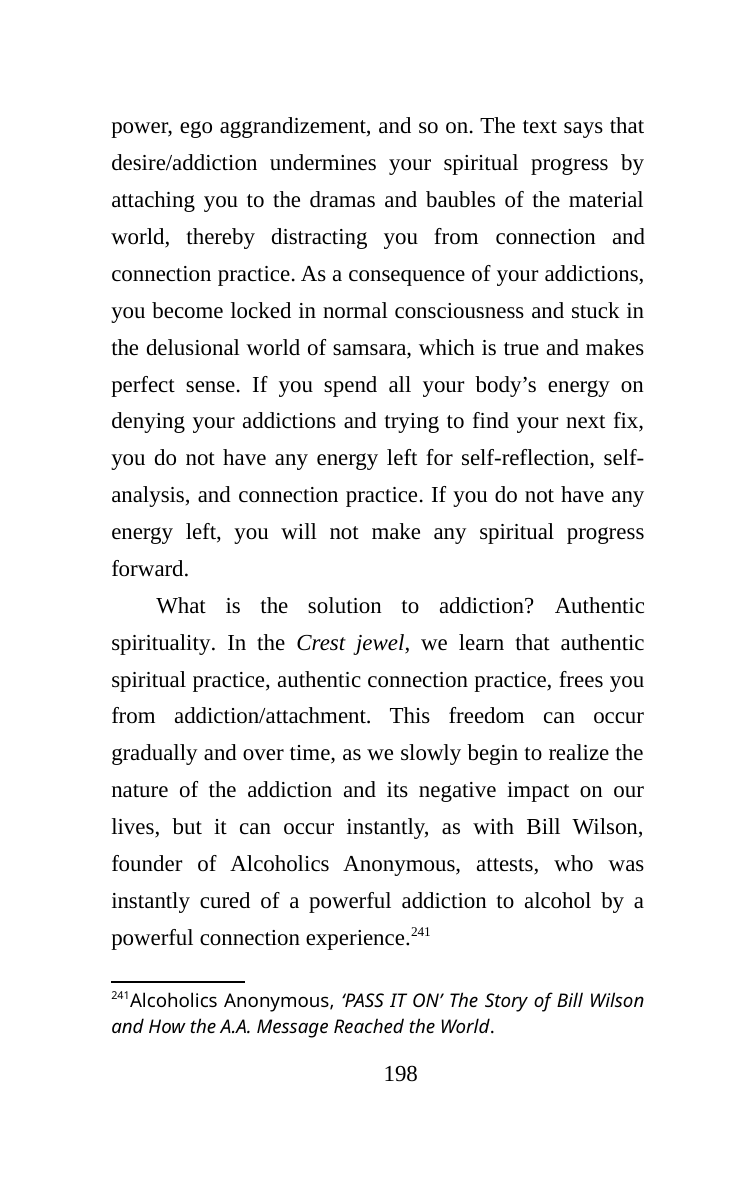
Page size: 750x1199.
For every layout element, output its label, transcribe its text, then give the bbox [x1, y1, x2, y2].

text power, ego aggrandizement, and so on. The text says that desire/addiction undermines your spiritual progress by attaching you to the dramas and baubles of the material world, thereby distracting you from connection and connection practice. As a consequence of your addictions, you become locked in normal consciousness and stuck in the delusional world of samsara, which is true and makes perfect sense. If you spend all your body’s energy on denying your addictions and trying to find your next fix, you do not have any energy left for self-reflection, self-analysis, and connection practice. If you do not have any energy left, you will not make any spiritual progress forward. [111, 112, 645, 581]
text What is the solution to addiction? Authentic spirituality. In the Crest jewel, we learn that authentic spiritual practice, authentic connection practice, frees you from addiction/attachment. This freedom can occur gradually and over time, as we slowly begin to realize the nature of the addiction and its negative impact on our lives, but it can occur instantly, as with Bill Wilson, founder of Alcoholics Anonymous, attests, who was instantly cured of a powerful addiction to alcohol by a powerful connection experience. [111, 592, 645, 950]
text Alcoholics Anonymous, ‘PASS IT ON’ The Story of Bill Wilson and How the A.A. Message Reached the World. [111, 988, 645, 1039]
